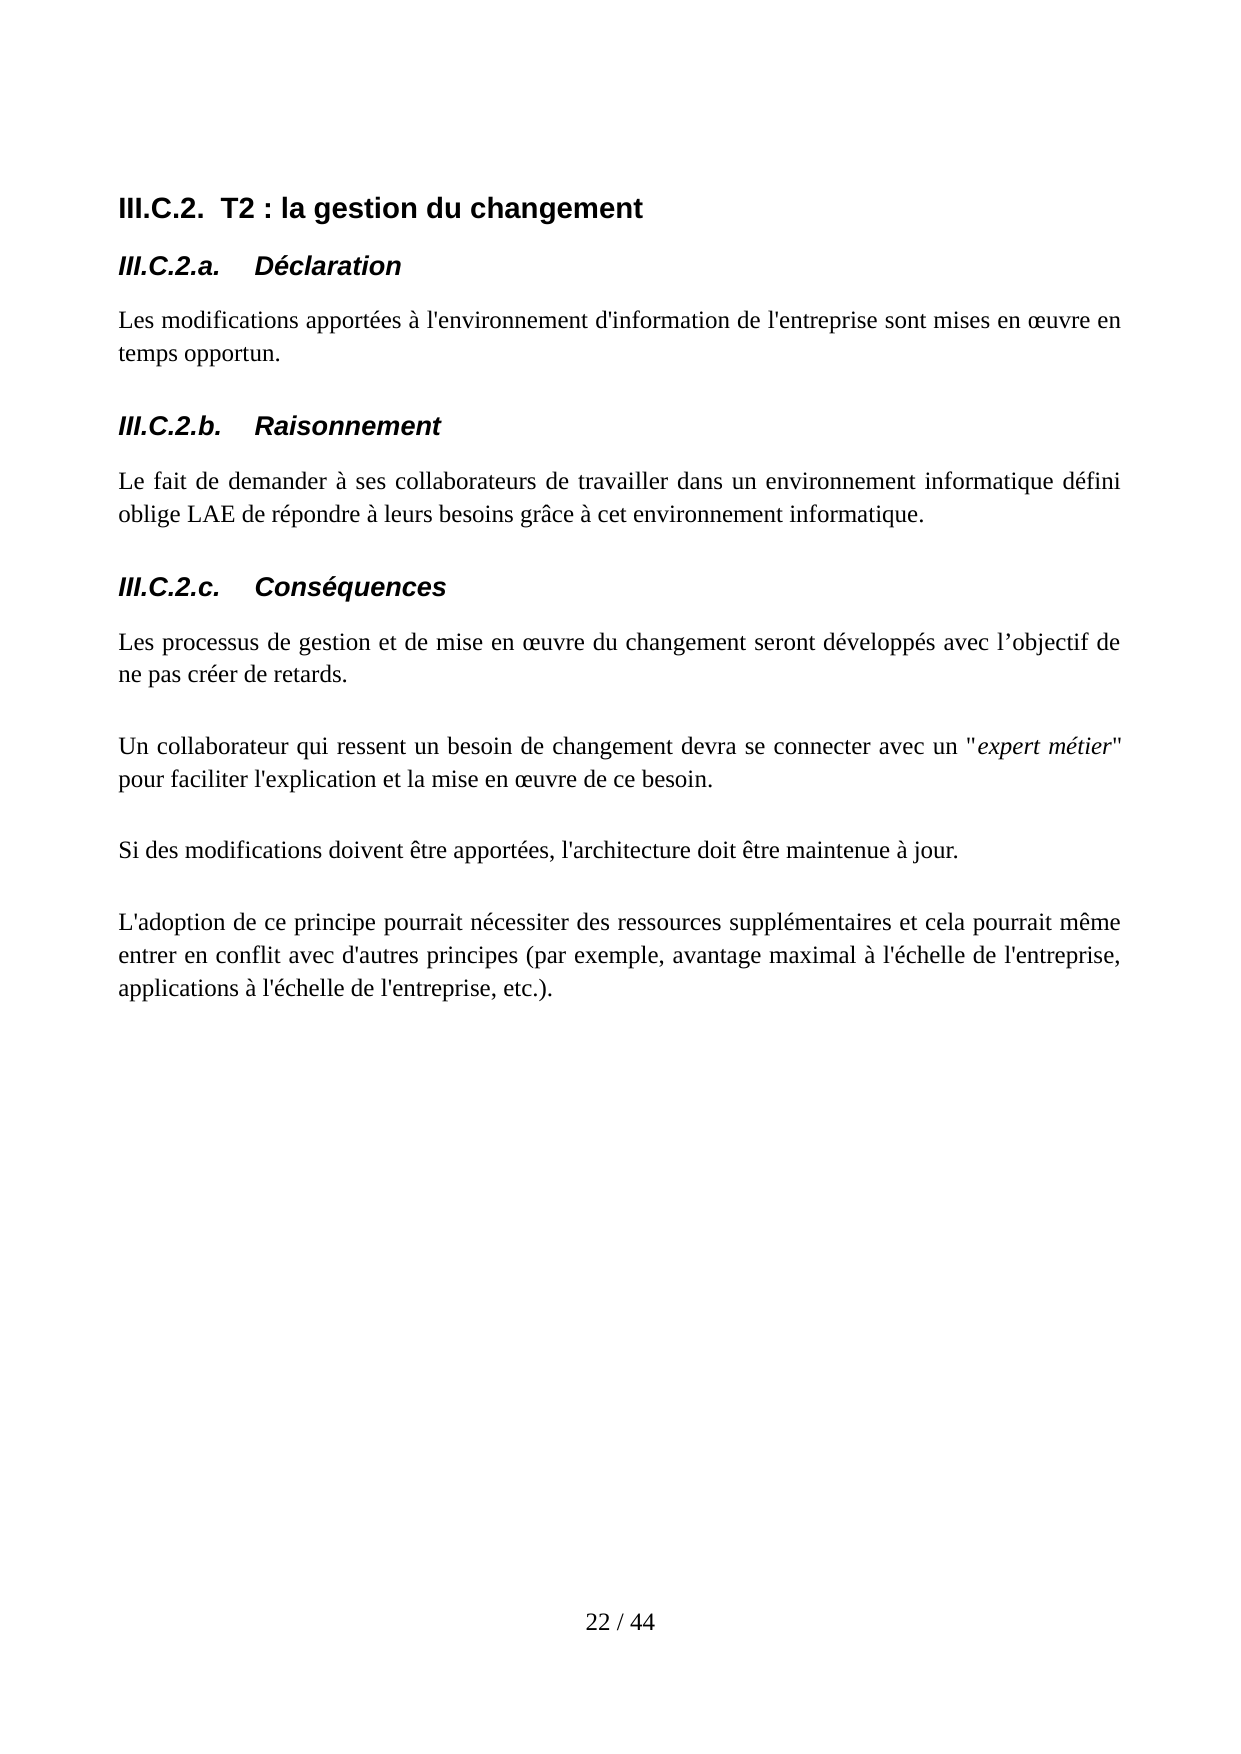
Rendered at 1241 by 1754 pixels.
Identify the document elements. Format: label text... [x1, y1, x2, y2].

subtitle Raisonnement [118, 410, 1122, 442]
text Le fait de demander à ses collaborateurs de travailler dans un environnement informatique défini oblige LAE de répondre à leurs besoins grâce à cet environnement informatique. [118, 466, 1122, 528]
text Les modifications apportées à l'environnement d'information de l'entreprise sont mises en œuvre en temps opportun. [118, 305, 1122, 367]
text Les processus de gestion et de mise en œuvre du changement seront développés avec l’objectif de ne pas créer de retards. [118, 627, 1122, 688]
text Un collaborateur qui ressent un besoin de changement devra se connecter avec un "expert métier" pour faciliter l'explication et la mise en œuvre de ce besoin. [118, 731, 1122, 793]
subtitle Conséquences [118, 571, 1122, 602]
text L'adoption de ce principe pourrait nécessiter des ressources supplémentaires et cela pourrait même entrer en conflit avec d'autres principes (par exemple, avantage maximal à l'échelle de l'entreprise, applications à l'échelle de l'entreprise, etc.). [118, 907, 1122, 1001]
text Si des modifications doivent être apportées, l'architecture doit être maintenue à jour. [118, 835, 1122, 864]
subtitle T2 : la gestion du changement [118, 191, 1122, 225]
subtitle Déclaration [118, 250, 1122, 281]
